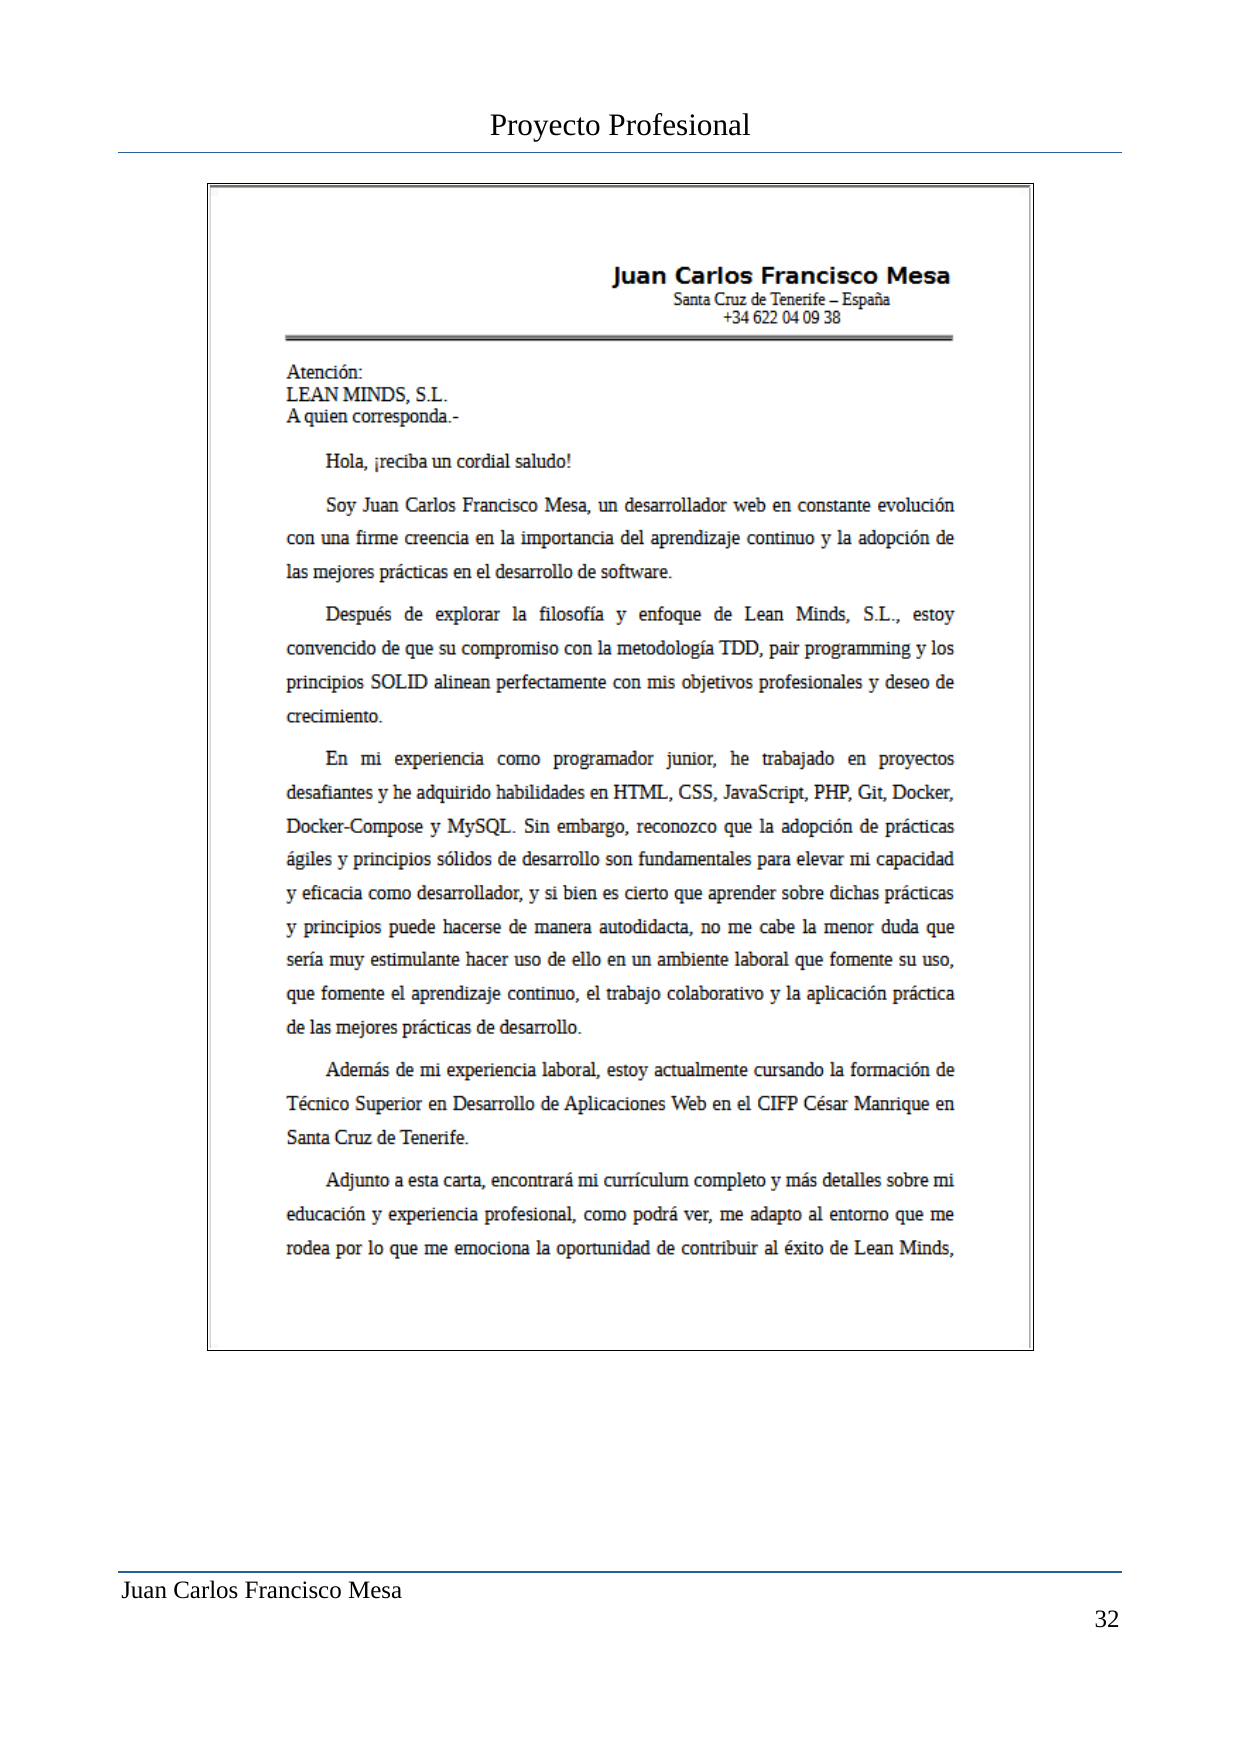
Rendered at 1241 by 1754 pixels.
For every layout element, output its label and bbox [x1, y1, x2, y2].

picture [209, 185, 1031, 1348]
